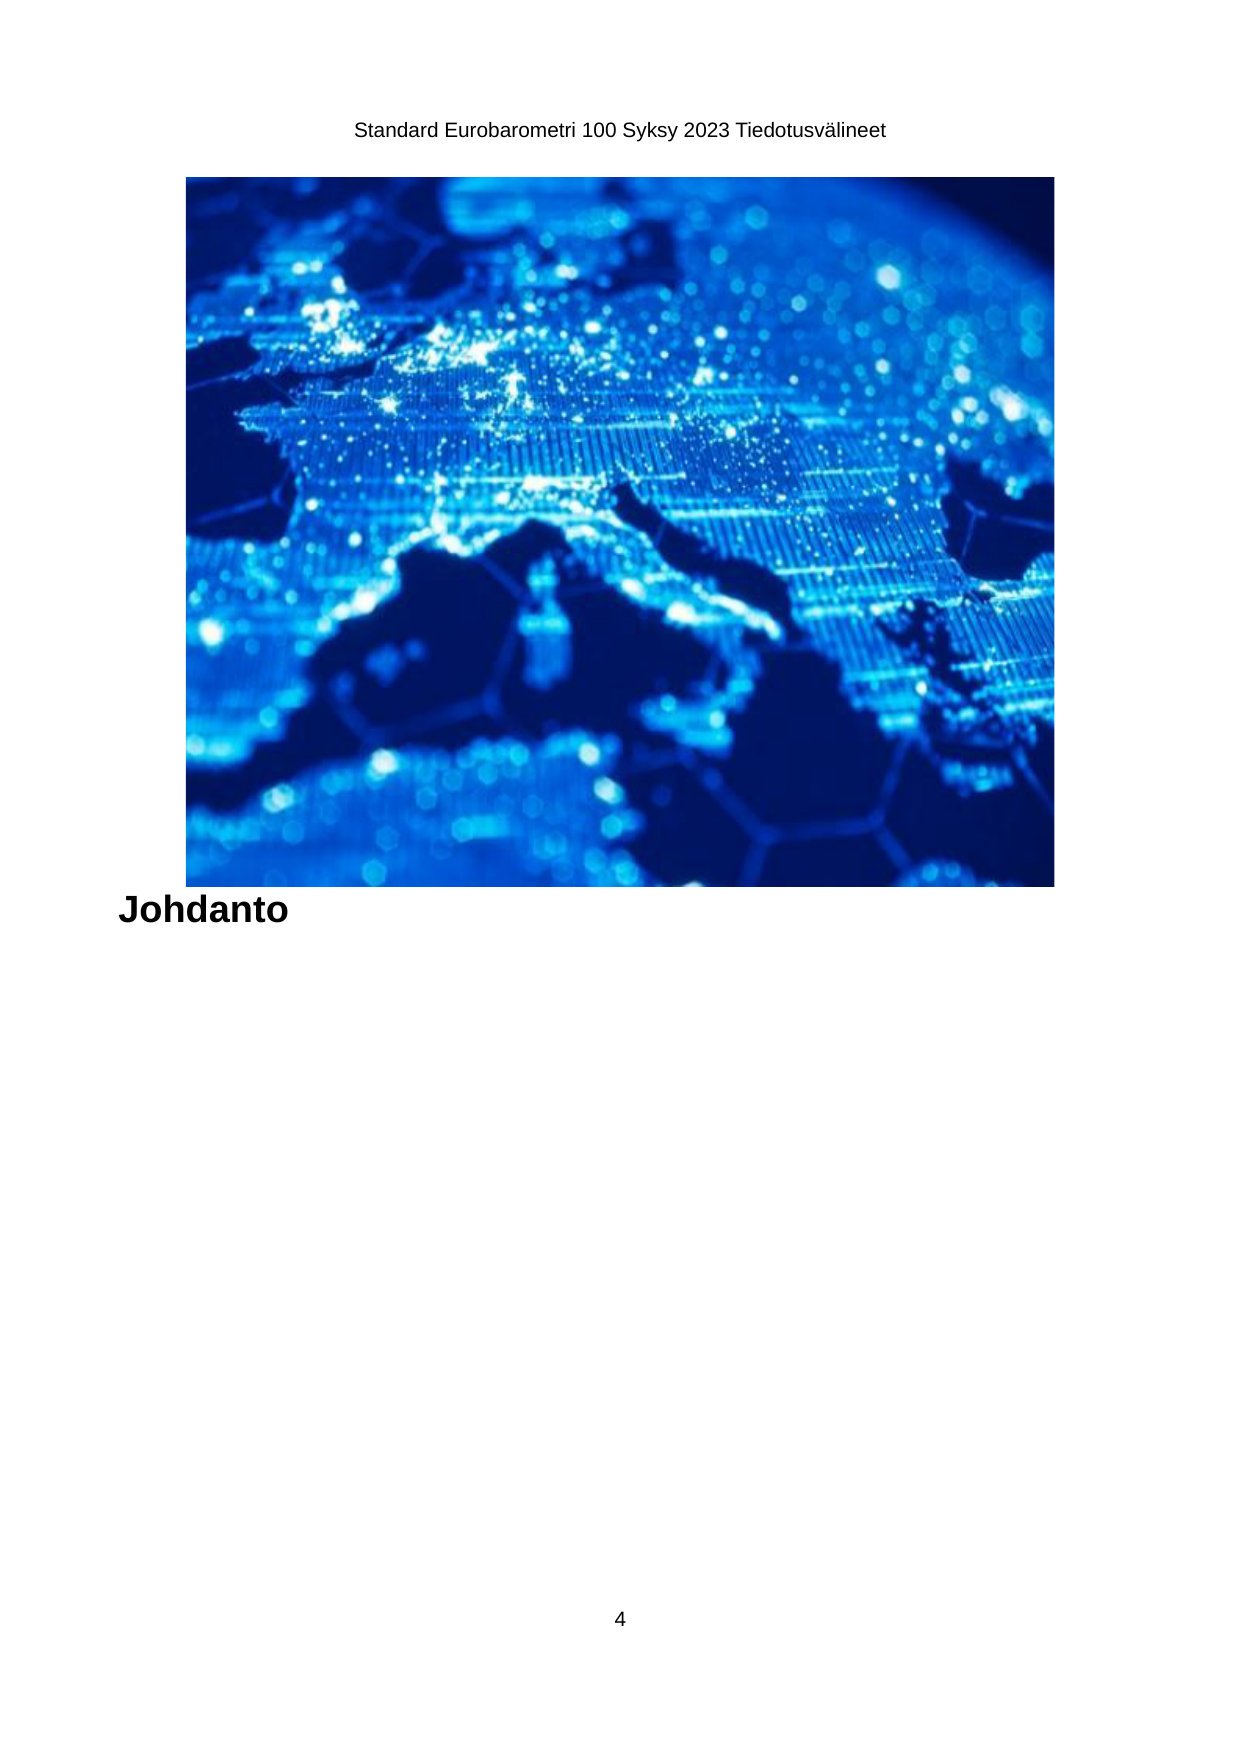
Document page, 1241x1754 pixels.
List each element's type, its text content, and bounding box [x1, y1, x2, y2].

picture [616, 867, 625, 876]
picture [185, 177, 1055, 887]
picture [261, 716, 273, 727]
picture [618, 877, 628, 884]
subtitle Johdanto [118, 884, 1122, 930]
picture [185, 735, 238, 757]
